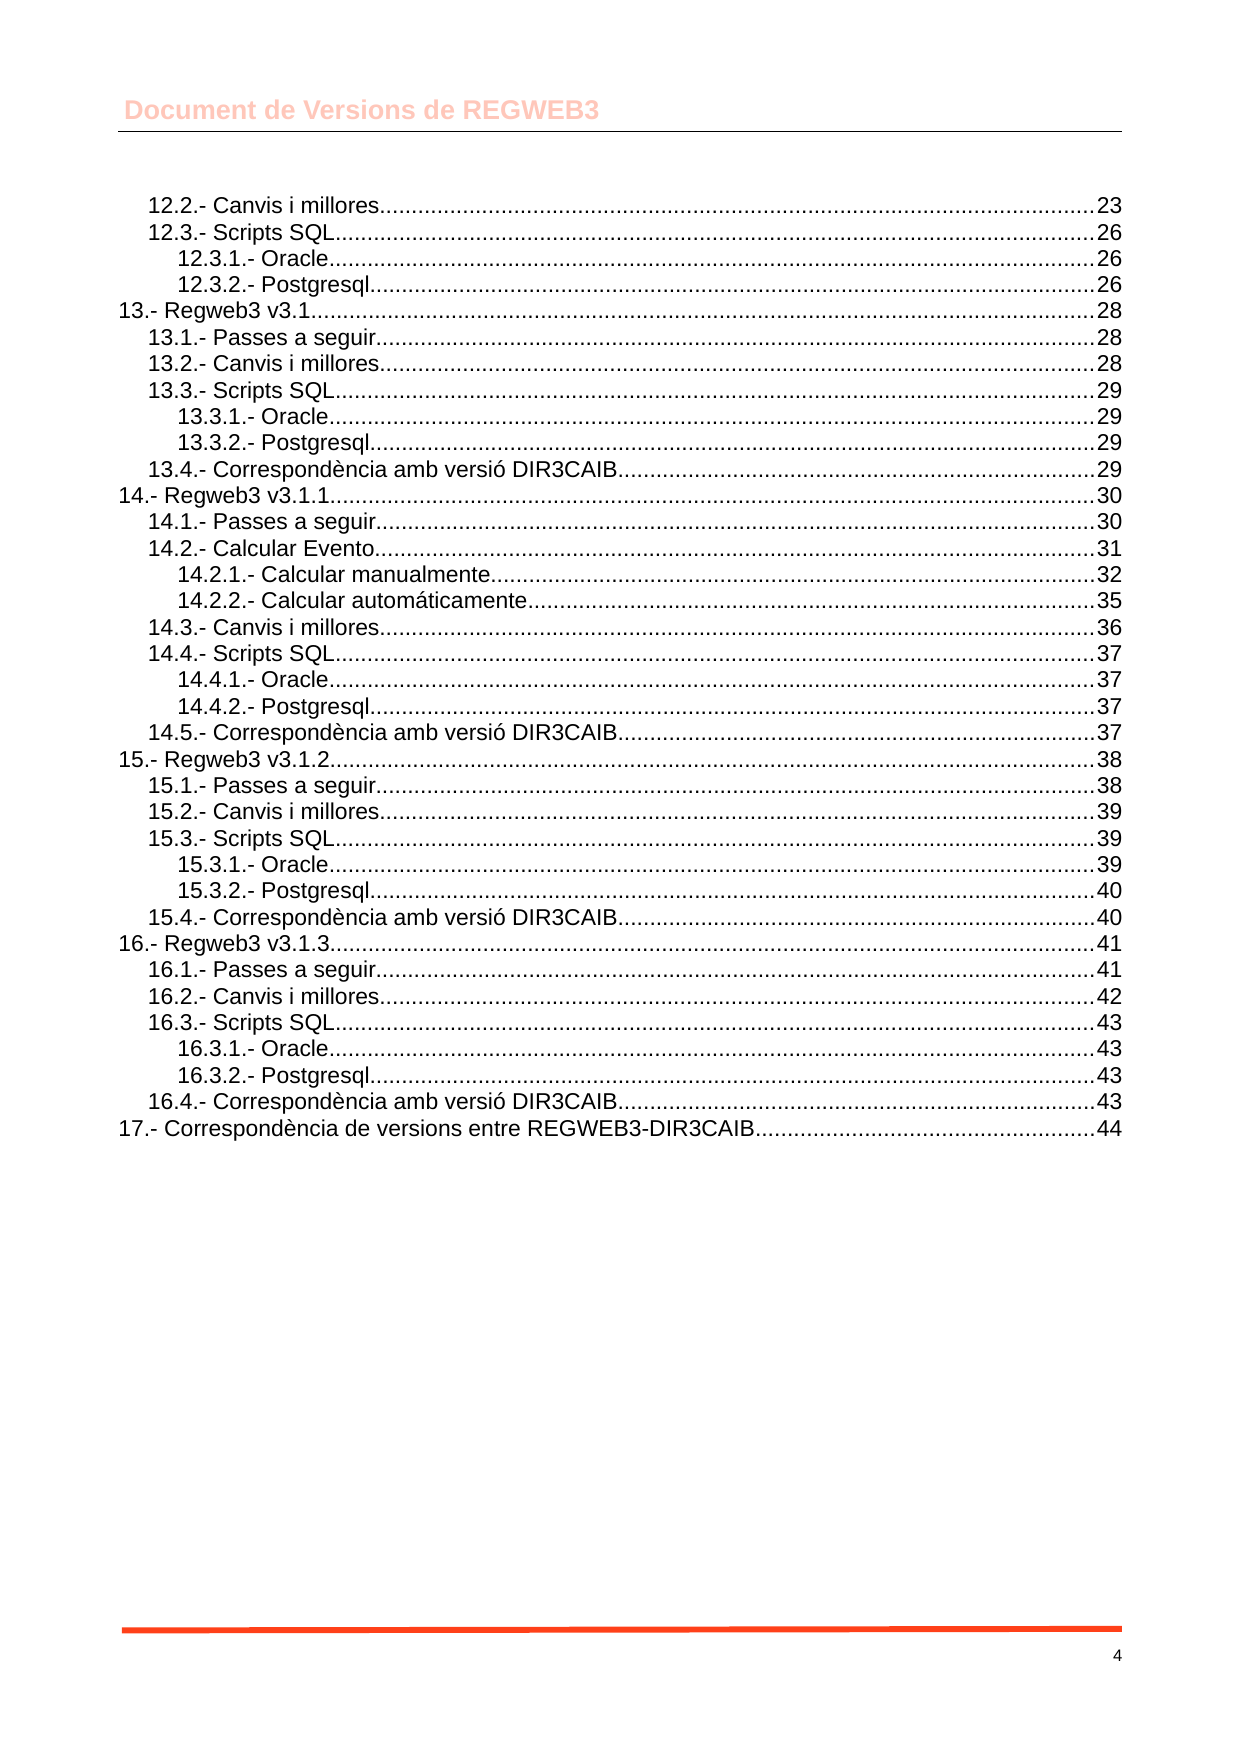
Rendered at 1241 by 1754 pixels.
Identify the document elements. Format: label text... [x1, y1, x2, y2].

text 13.3.1.- Oracle 29 [177, 403, 1122, 429]
text 16.3.1.- Oracle 43 [177, 1035, 1122, 1062]
text 14.2.1.- Calcular manualmente 32 [177, 561, 1122, 587]
text 13.- Regweb3 v3.1 28 [118, 297, 1122, 324]
text 16.4.- Correspondència amb versió DIR3CAIB 43 [148, 1088, 1122, 1114]
text 14.2.- Calcular Evento 31 [148, 535, 1122, 561]
text 14.4.2.- Postgresql 37 [177, 693, 1122, 719]
text 12.2.- Canvis i millores 23 [148, 192, 1122, 218]
text 14.4.1.- Oracle 37 [177, 666, 1122, 693]
text 13.2.- Canvis i millores 28 [148, 350, 1122, 377]
text 13.3.2.- Postgresql 29 [177, 429, 1122, 456]
text 16.- Regweb3 v3.1.3 41 [118, 930, 1122, 956]
text 17.- Correspondència de versions entre REGWEB3-DIR3CAIB 44 [118, 1114, 1122, 1141]
text 15.3.2.- Postgresql 40 [177, 877, 1122, 904]
text 14.1.- Passes a seguir 30 [148, 508, 1122, 535]
text 16.3.- Scripts SQL 43 [148, 1009, 1122, 1035]
text 15.1.- Passes a seguir 38 [148, 772, 1122, 798]
text 14.4.- Scripts SQL 37 [148, 640, 1122, 666]
text 12.3.2.- Postgresql 26 [177, 271, 1122, 297]
text 12.3.1.- Oracle 26 [177, 245, 1122, 271]
text 13.1.- Passes a seguir 28 [148, 324, 1122, 350]
text 13.3.- Scripts SQL 29 [148, 377, 1122, 403]
text 15.4.- Correspondència amb versió DIR3CAIB 40 [148, 904, 1122, 930]
text 16.1.- Passes a seguir 41 [148, 956, 1122, 983]
text 16.2.- Canvis i millores 42 [148, 983, 1122, 1009]
text 12.3.- Scripts SQL 26 [148, 218, 1122, 245]
text 16.3.2.- Postgresql 43 [177, 1062, 1122, 1088]
text 13.4.- Correspondència amb versió DIR3CAIB 29 [148, 456, 1122, 482]
text 14.2.2.- Calcular automáticamente 35 [177, 587, 1122, 614]
text 15.2.- Canvis i millores 39 [148, 798, 1122, 824]
text 15.3.1.- Oracle 39 [177, 851, 1122, 877]
text 14.- Regweb3 v3.1.1 30 [118, 482, 1122, 508]
text 14.5.- Correspondència amb versió DIR3CAIB 37 [148, 719, 1122, 746]
text 15.3.- Scripts SQL 39 [148, 824, 1122, 851]
text 15.- Regweb3 v3.1.2 38 [118, 746, 1122, 772]
text 14.3.- Canvis i millores 36 [148, 614, 1122, 640]
